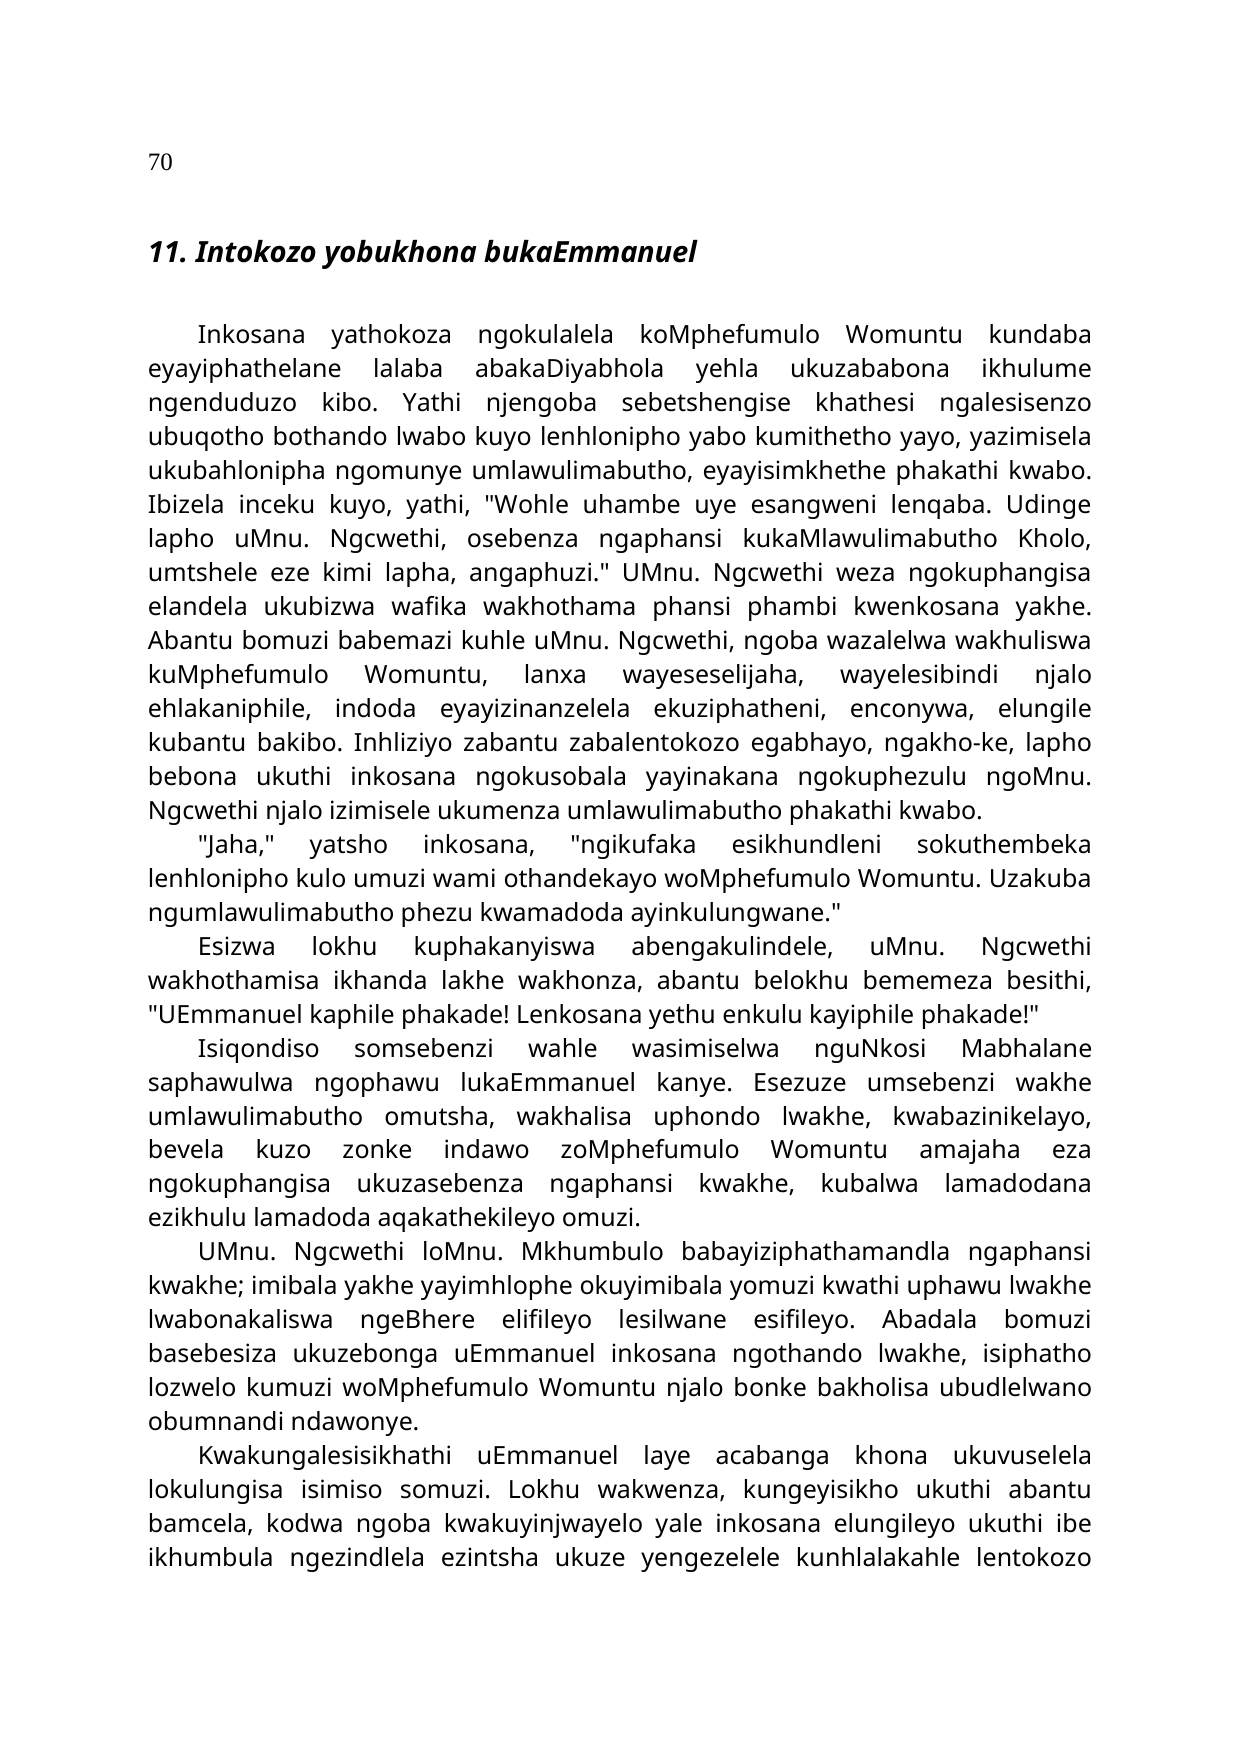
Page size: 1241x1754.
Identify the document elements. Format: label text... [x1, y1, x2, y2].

subtitle 11. Intokozo yobukhona bukaEmmanuel [148, 232, 1093, 271]
text "Jaha," yatsho inkosana, "ngikufaka esikhundleni sokuthembeka lenhlonipho kulo umuzi wami othandekayo woMphefumulo Womuntu. Uzakuba ngumlawulimabutho phezu kwamadoda ayinkulungwane." [148, 827, 1093, 929]
text Isiqondiso somsebenzi wahle wasimiselwa nguNkosi Mabhalane saphawulwa ngophawu lukaEmmanuel kanye. Esezuze umsebenzi wakhe umlawulimabutho omutsha, wakhalisa uphondo lwakhe, kwabazinikelayo, bevela kuzo zonke indawo zoMphefumulo Womuntu amajaha eza ngokuphangisa ukuzasebenza ngaphansi kwakhe, kubalwa lamadodana ezikhulu lamadoda aqakathekileyo omuzi. [148, 1031, 1093, 1234]
text Esizwa lokhu kuphakanyiswa abengakulindele, uMnu. Ngcwethi wakhothamisa ikhanda lakhe wakhonza, abantu belokhu bememeza besithi, "UEmmanuel kaphile phakade! Lenkosana yethu enkulu kayiphile phakade!" [148, 929, 1093, 1031]
text UMnu. Ngcwethi loMnu. Mkhumbulo babayiziphathamandla ngaphansi kwakhe; imibala yakhe yayimhlophe okuyimibala yomuzi kwathi uphawu lwakhe lwabonakaliswa ngeBhere elifileyo lesilwane esifileyo. Abadala bomuzi basebesiza ukuzebonga uEmmanuel inkosana ngothando lwakhe, isiphatho lozwelo kumuzi woMphefumulo Womuntu njalo bonke bakholisa ubudlelwano obumnandi ndawonye. [148, 1234, 1093, 1438]
text Inkosana yathokoza ngokulalela koMphefumulo Womuntu kundaba eyayiphathelane lalaba abakaDiyabhola yehla ukuzababona ikhulume ngenduduzo kibo. Yathi njengoba sebetshengise khathesi ngalesisenzo ubuqotho bothando lwabo kuyo lenhlonipho yabo kumithetho yayo, yazimisela ukubahlonipha ngomunye umlawulimabutho, eyayisimkhethe phakathi kwabo. Ibizela inceku kuyo, yathi, "Wohle uhambe uye esangweni lenqaba. Udinge lapho uMnu. Ngcwethi, osebenza ngaphansi kukaMlawulimabutho Kholo, umtshele eze kimi lapha, angaphuzi." UMnu. Ngcwethi weza ngokuphangisa elandela ukubizwa wafika wakhothama phansi phambi kwenkosana yakhe. Abantu bomuzi babemazi kuhle uMnu. Ngcwethi, ngoba wazalelwa wakhuliswa kuMphefumulo Womuntu, lanxa wayeseselijaha, wayelesibindi njalo ehlakaniphile, indoda eyayizinanzelela ekuziphatheni, enconywa, elungile kubantu bakibo. Inhliziyo zabantu zabalentokozo egabhayo, ngakho-ke, lapho bebona ukuthi inkosana ngokusobala yayinakana ngokuphezulu ngoMnu. Ngcwethi njalo izimisele ukumenza umlawulimabutho phakathi kwabo. [148, 317, 1093, 827]
text Kwakungalesisikhathi uEmmanuel laye acabanga khona ukuvuselela lokulungisa isimiso somuzi. Lokhu wakwenza, kungeyisikho ukuthi abantu bamcela, kodwa ngoba kwakuyinjwayelo yale inkosana elungileyo ukuthi ibe ikhumbula ngezindlela ezintsha ukuze yengezelele kunhlalakahle lentokozo [148, 1438, 1093, 1574]
